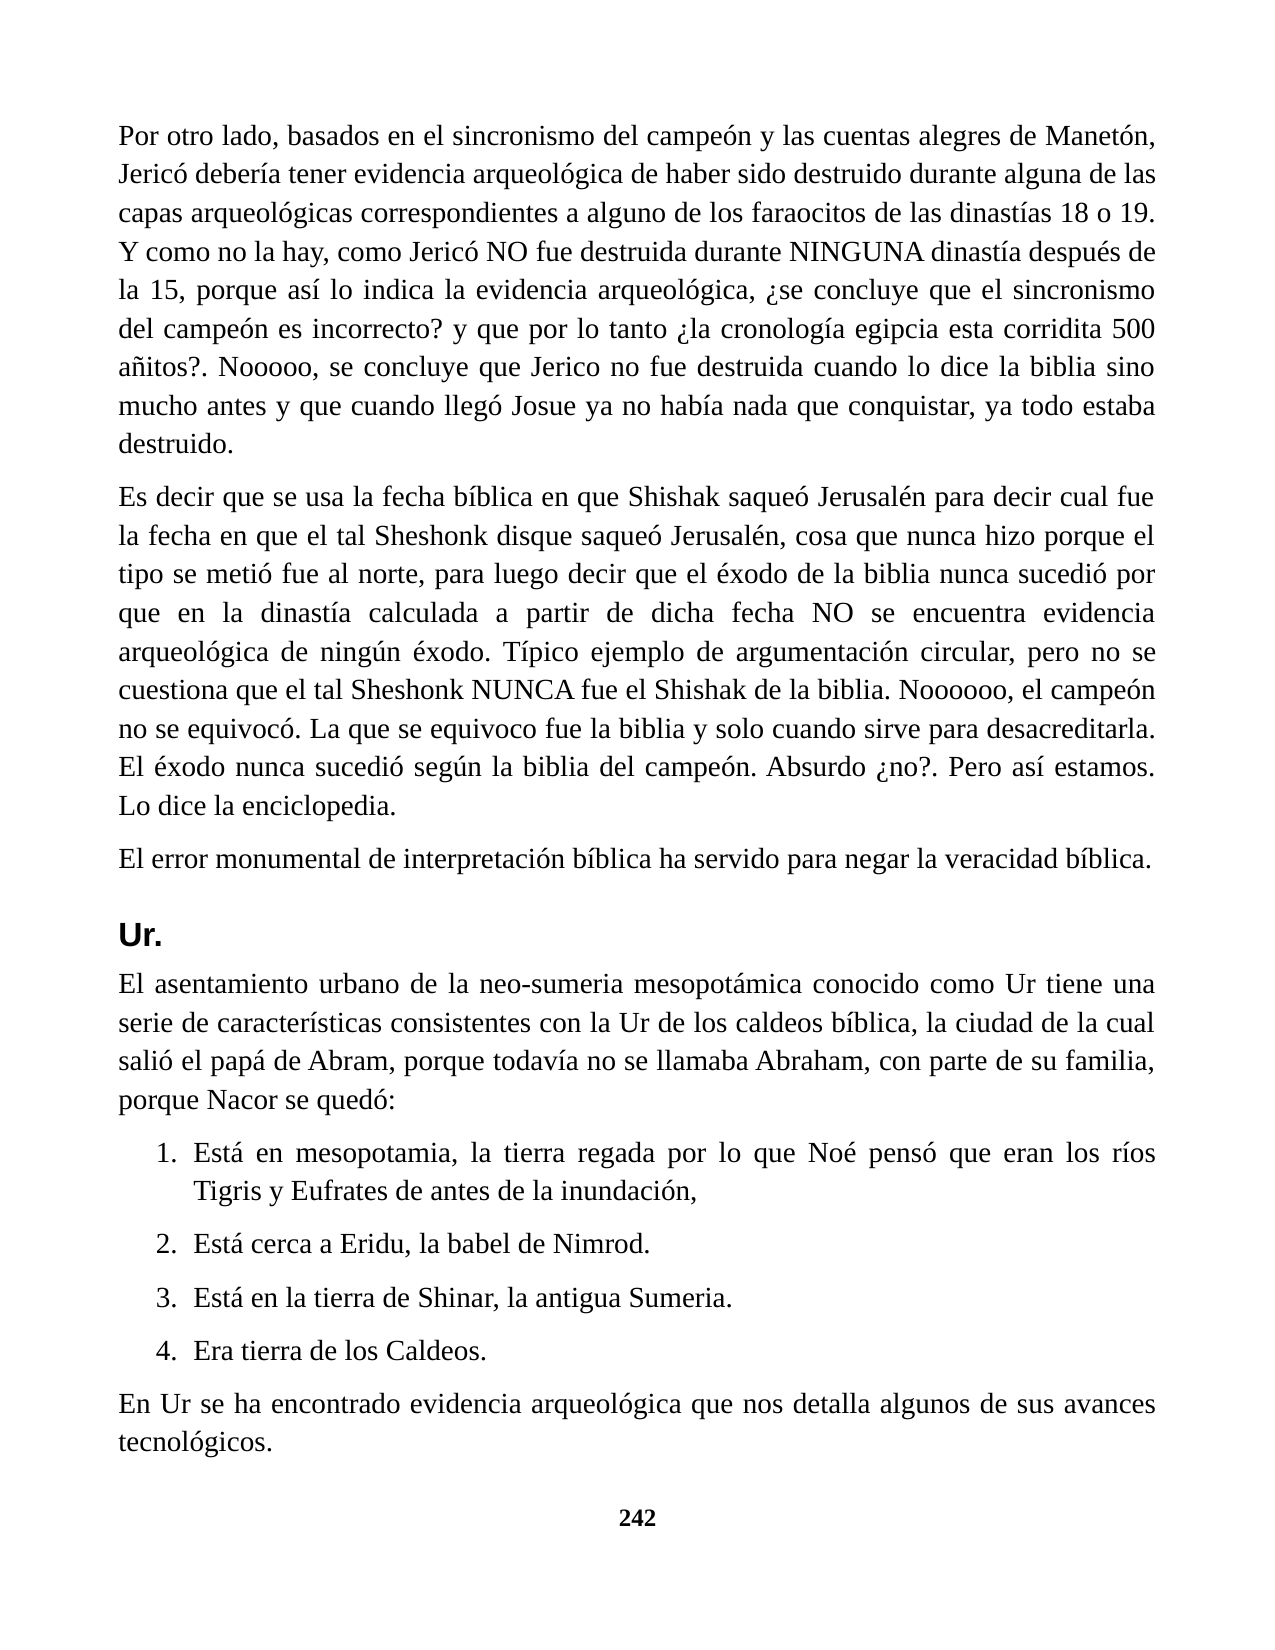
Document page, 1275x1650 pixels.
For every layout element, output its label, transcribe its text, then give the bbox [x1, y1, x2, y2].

text Es decir que se usa la fecha bíblica en que Shishak saqueó Jerusalén para decir cual fue la fecha en que el tal Sheshonk disque saqueó Jerusalén, cosa que nunca hizo porque el tipo se metió fue al norte, para luego decir que el éxodo de la biblia nunca sucedió por que en la dinastía calculada a partir de dicha fecha NO se encuentra evidencia arqueológica de ningún éxodo. Típico ejemplo de argumentación circular, pero no se cuestiona que el tal Sheshonk NUNCA fue el Shishak de la biblia. Noooooo, el campeón no se equivocó. La que se equivoco fue la biblia y solo cuando sirve para desacreditarla. El éxodo nunca sucedió según la biblia del campeón. Absurdo ¿no?. Pero así estamos. Lo dice la enciclopedia. [118, 479, 1157, 821]
list Era tierra de los Caldeos. [156, 1333, 1157, 1366]
text El asentamiento urbano de la neo-sumeria mesopotámica conocido como Ur tiene una serie de características consistentes con la Ur de los caldeos bíblica, la ciudad de la cual salió el papá de Abram, porque todavía no se llamaba Abraham, con parte de su familia, porque Nacor se quedó: [118, 966, 1157, 1115]
text Por otro lado, basados en el sincronismo del campeón y las cuentas alegres de Manetón, Jericó debería tener evidencia arqueológica de haber sido destruido durante alguna de las capas arqueológicas correspondientes a alguno de los faraocitos de las dinastías 18 o 19. Y como no la hay, como Jericó NO fue destruida durante NINGUNA dinastía después de la 15, porque así lo indica la evidencia arqueológica, ¿se concluye que el sincronismo del campeón es incorrecto? y que por lo tanto ¿la cronología egipcia esta corridita 500 añitos?. Nooooo, se concluye que Jerico no fue destruida cuando lo dice la biblia sino mucho antes y que cuando llegó Josue ya no había nada que conquistar, ya todo estaba destruido. [118, 118, 1157, 460]
text En Ur se ha encontrado evidencia arqueológica que nos detalla algunos de sus avances tecnológicos. [118, 1386, 1157, 1458]
list Está en mesopotamia, la tierra regada por lo que Noé pensó que eran los ríos Tigris y Eufrates de antes de la inundación, [156, 1135, 1157, 1207]
list Está en la tierra de Shinar, la antigua Sumeria. [156, 1280, 1157, 1313]
list Está cerca a Eridu, la babel de Nimrod. [156, 1227, 1157, 1260]
text El error monumental de interpretación bíblica ha servido para negar la veracidad bíblica. [118, 841, 1157, 874]
subtitle Ur. [118, 915, 1157, 954]
